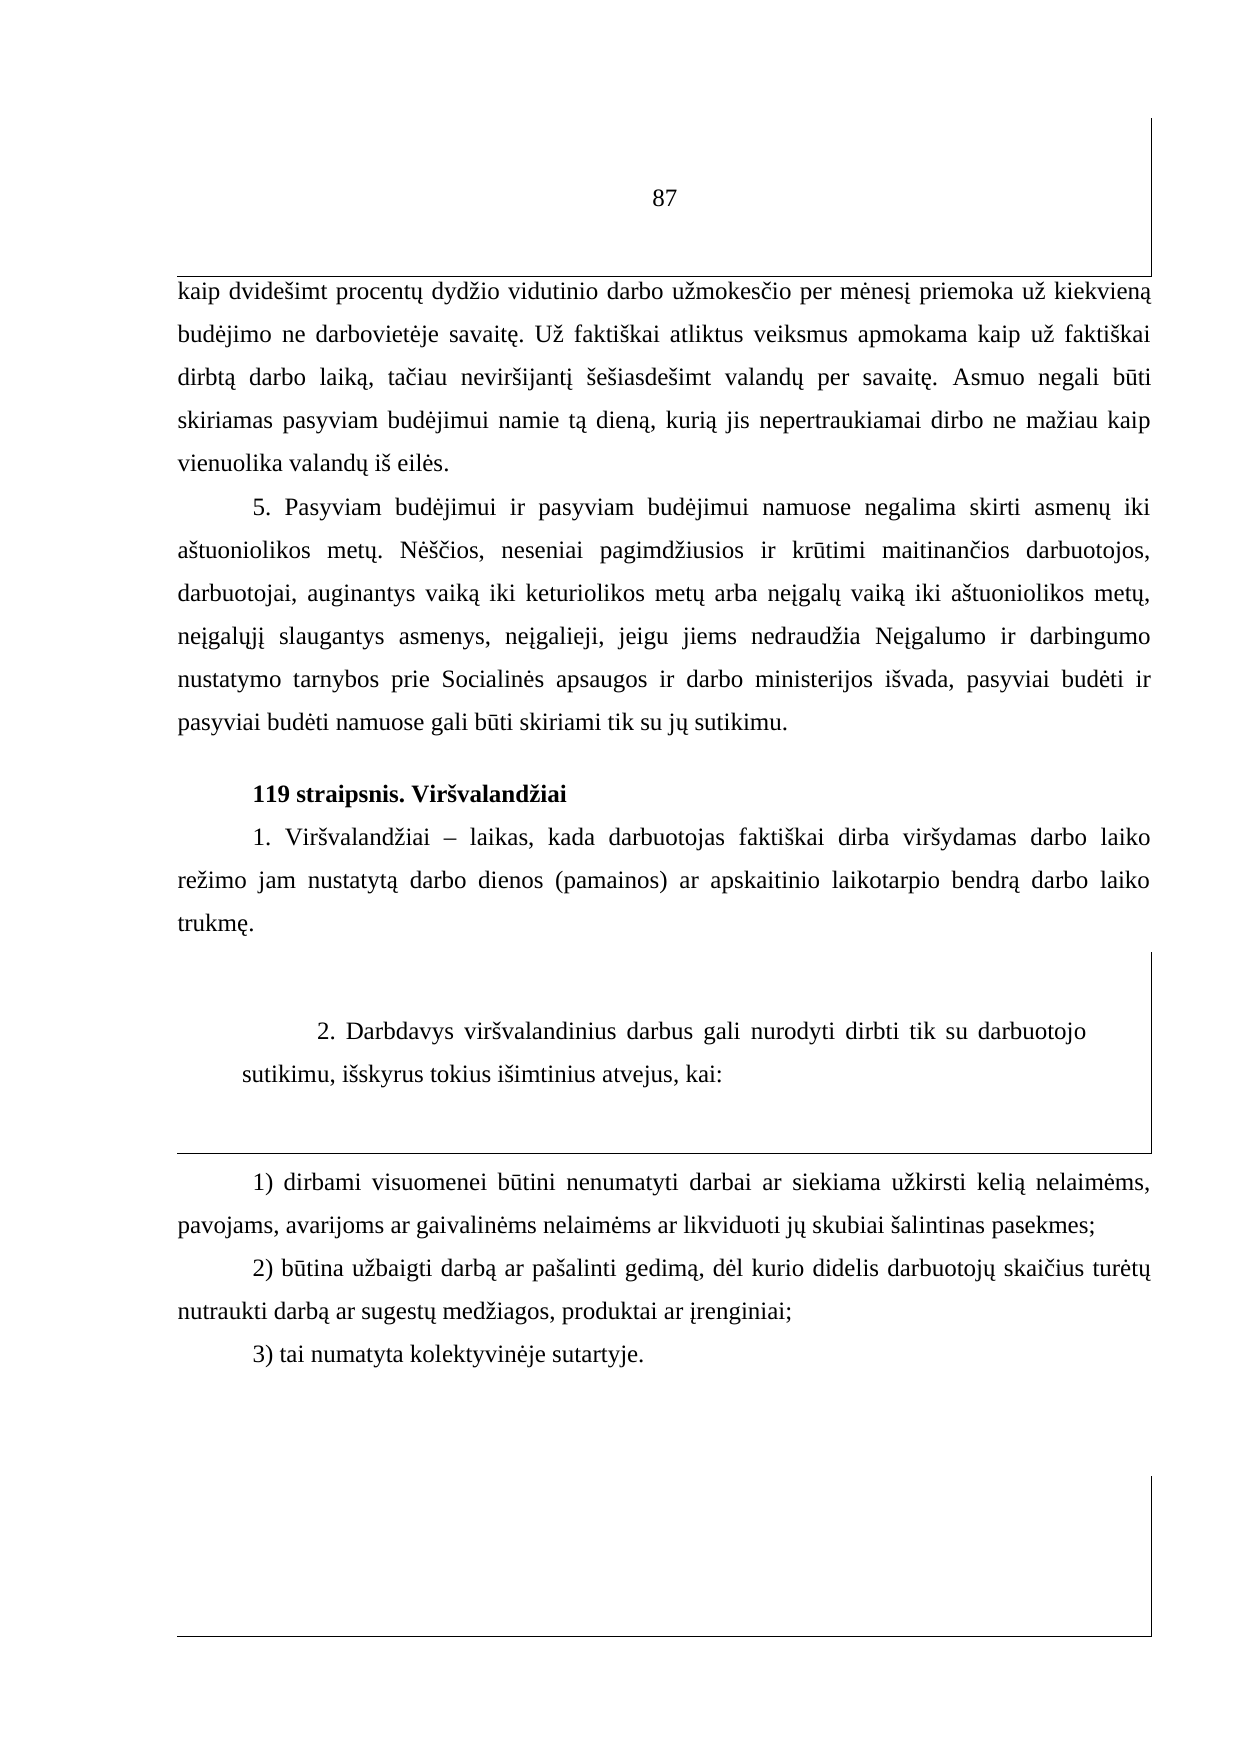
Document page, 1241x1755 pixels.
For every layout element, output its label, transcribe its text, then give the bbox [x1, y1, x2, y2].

text 2) būtina užbaigti darbą ar pašalinti gedimą, dėl kurio didelis darbuotojų skaičius turėtų nutraukti darbą ar sugestų medžiagos, produktai ar įrenginiai; [177, 1253, 1152, 1325]
text 2. Darbdavys viršvalandinius darbus gali nurodyti dirbti tik su darbuotojo sutikimu, išskyrus tokius išimtinius atvejus, kai: [177, 952, 1151, 1153]
text kaip dvidešimt procentų dydžio vidutinio darbo užmokesčio per mėnesį priemoka už kiekvieną budėjimo ne darbovietėje savaitę. Už faktiškai atliktus veiksmus apmokama kaip už faktiškai dirbtą darbo laiką, tačiau neviršijantį šešiasdešimt valandų per savaitę. Asmuo negali būti skiriamas pasyviam budėjimui namie tą dieną, kurią jis nepertraukiamai dirbo ne mažiau kaip vienuolika valandų iš eilės. [177, 276, 1152, 477]
text 1) dirbami visuomenei būtini nenumatyti darbai ar siekiama užkirsti kelią nelaimėms, pavojams, avarijoms ar gaivalinėms nelaimėms ar likviduoti jų skubiai šalintinas pasekmes; [177, 1167, 1152, 1239]
subtitle 5. Pasyviam budėjimui ir pasyviam budėjimui namuose negalima skirti asmenų iki aštuoniolikos metų. Nėščios, neseniai pagimdžiusios ir krūtimi maitinančios darbuotojos, darbuotojai, auginantys vaiką iki keturiolikos metų arba neįgalų vaiką iki aštuoniolikos metų, neįgalųjį slaugantys asmenys, neįgalieji, jeigu jiems nedraudžia Neįgalumo ir darbingumo nustatymo tarnybos prie Socialinės apsaugos ir darbo ministerijos išvada, pasyviai budėti ir pasyviai budėti namuose gali būti skiriami tik su jų sutikimu. [177, 492, 1152, 736]
text 1. Viršvalandžiai – laikas, kada darbuotojas faktiškai dirba viršydamas darbo laiko režimo jam nustatytą darbo dienos (pamainos) ar apskaitinio laikotarpio bendrą darbo laiko trukmę. [177, 822, 1152, 937]
subtitle 119 straipsnis. Viršvalandžiai [177, 779, 1152, 808]
text 3) tai numatyta kolektyvinėje sutartyje. [177, 1339, 1152, 1368]
